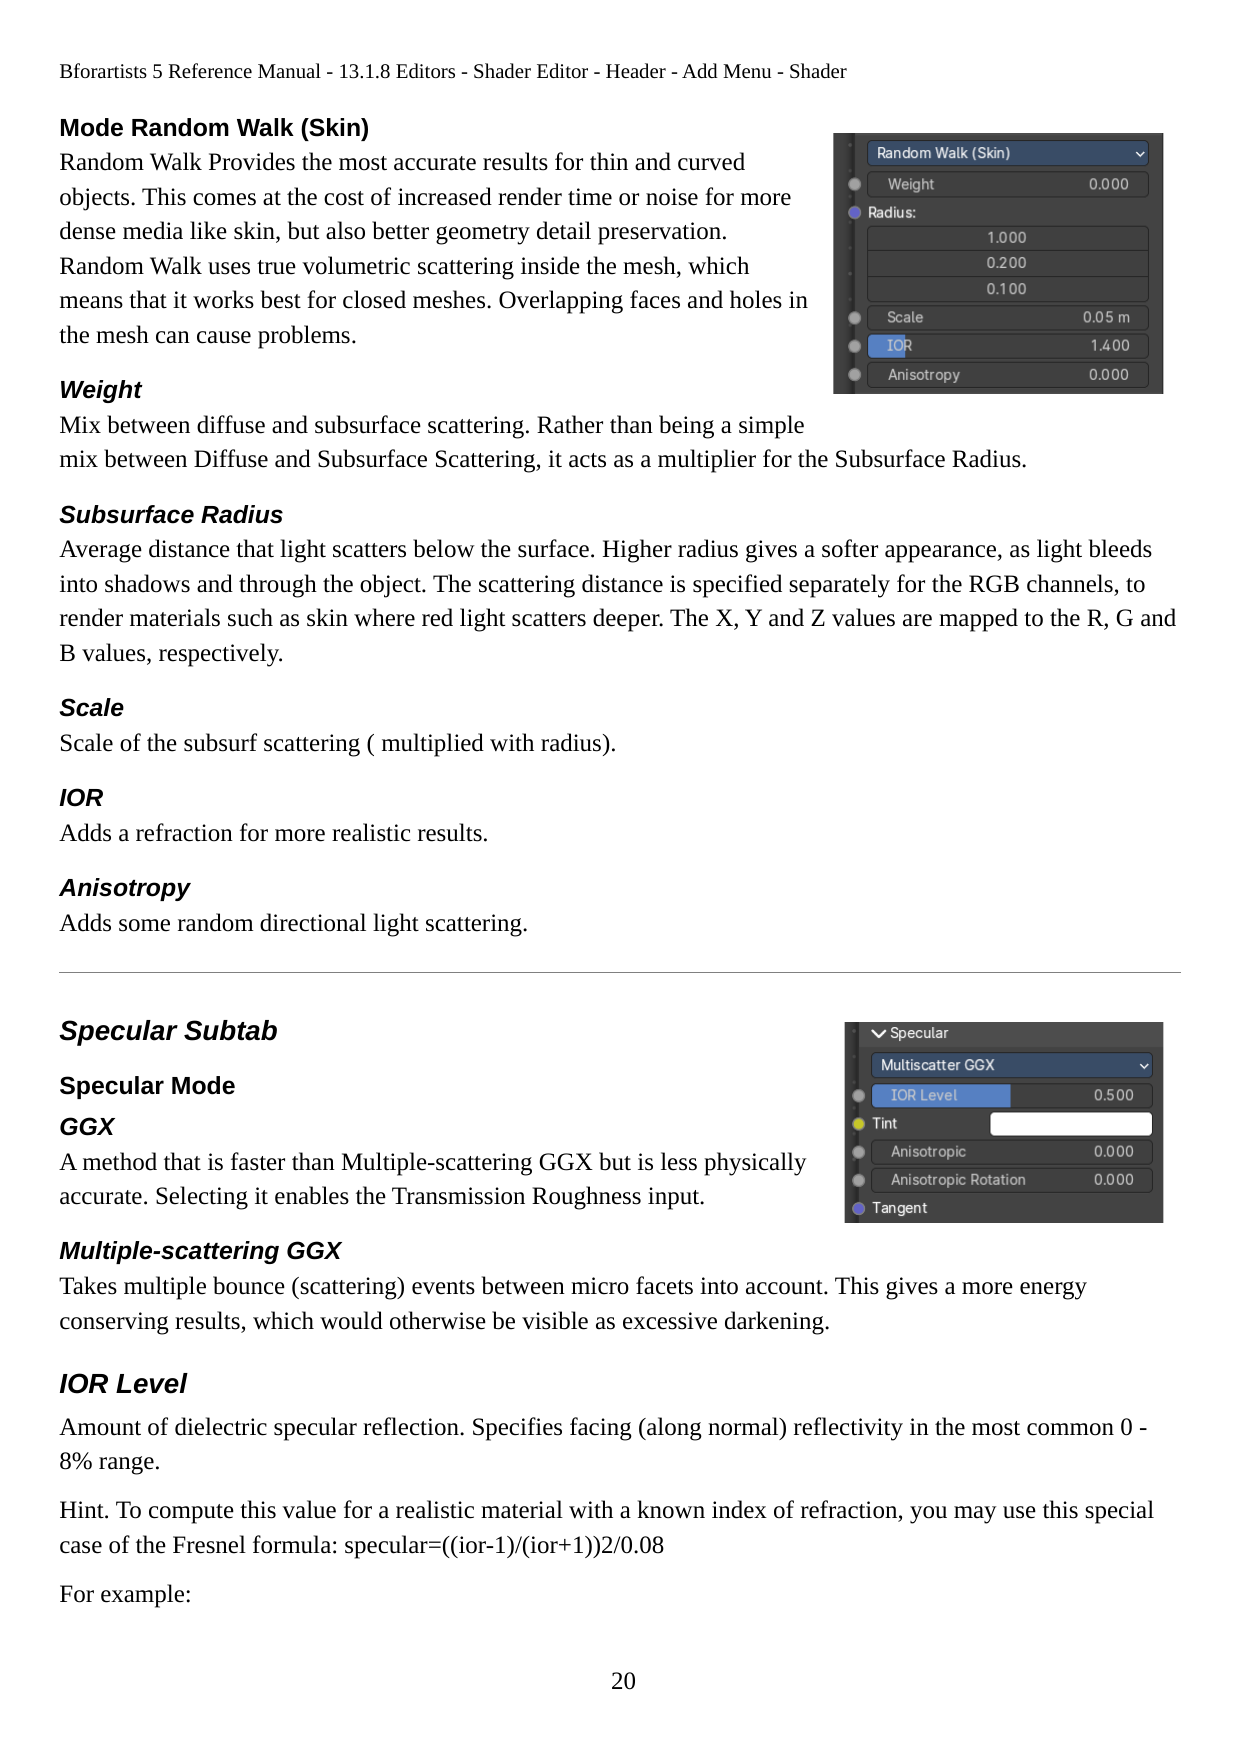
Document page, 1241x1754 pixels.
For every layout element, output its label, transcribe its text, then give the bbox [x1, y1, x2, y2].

subtitle [1164, 1112, 1181, 1140]
text Amount of dielectric specular reflection. Specifies facing (along normal) reflectivity in the most common 0 - 8% range. [59, 1412, 1181, 1475]
text A method that is faster than Multiple-scattering GGX but is less physically accurate. Selecting it enables the Transmission Roughness input. [59, 1147, 844, 1210]
picture [833, 133, 1164, 394]
subtitle Specular Mode [59, 1071, 844, 1099]
subtitle IOR Level [59, 1367, 1181, 1399]
text Hint. To compute this value for a realistic material with a known index of refraction, you may use this special case of the Fresnel formula: specular=((ior-1)/(ior+1))2/0.08 [59, 1495, 1181, 1558]
text Random Walk Provides the most accurate results for thin and curved objects. This comes at the cost of increased render time or noise for more dense media like skin, but also better geometry detail preservation. Random Walk uses true volumetric scattering inside the mesh, which means that it works best for closed meshes. Overlapping faces and holes in the mesh can cause problems. [59, 147, 833, 348]
text Scale of the subsurf scattering ( multiplied with radius). [59, 728, 1181, 757]
subtitle [1164, 1071, 1181, 1099]
subtitle Subsurface Radius [59, 500, 1181, 528]
subtitle Scale [59, 693, 1181, 722]
text Mix between diffuse and subsurface scattering. Rather than being a simple mix between Diffuse and Subsurface Scattering, it acts as a multiplier for the Subsurface Radius. [59, 410, 1181, 473]
text Adds some random directional light scattering. [59, 908, 1181, 937]
subtitle Mode Random Walk (Skin) [59, 113, 1181, 141]
text Takes multiple bounce (scattering) events between micro facets into account. This gives a more energy conserving results, which would otherwise be visible as excessive darkening. [59, 1271, 1181, 1334]
picture [844, 1022, 1164, 1223]
text For example: [59, 1579, 1181, 1607]
text Adds a refraction for more realistic results. [59, 818, 1181, 847]
subtitle Specular Subtab [59, 1014, 1181, 1046]
subtitle Multiple-scattering GGX [59, 1236, 1181, 1265]
text Average distance that light scatters below the surface. Higher radius gives a softer appearance, as light bleeds into shadows and through the object. The scattering distance is specified separately for the RGB channels, to render materials such as skin where red light scatters deeper. The X, Y and Z values are mapped to the R, G and B values, respectively. [59, 534, 1181, 667]
subtitle GGX [59, 1112, 844, 1140]
subtitle Weight [59, 375, 1181, 404]
subtitle IOR [59, 783, 1181, 812]
subtitle Anisotropy [59, 873, 1181, 902]
